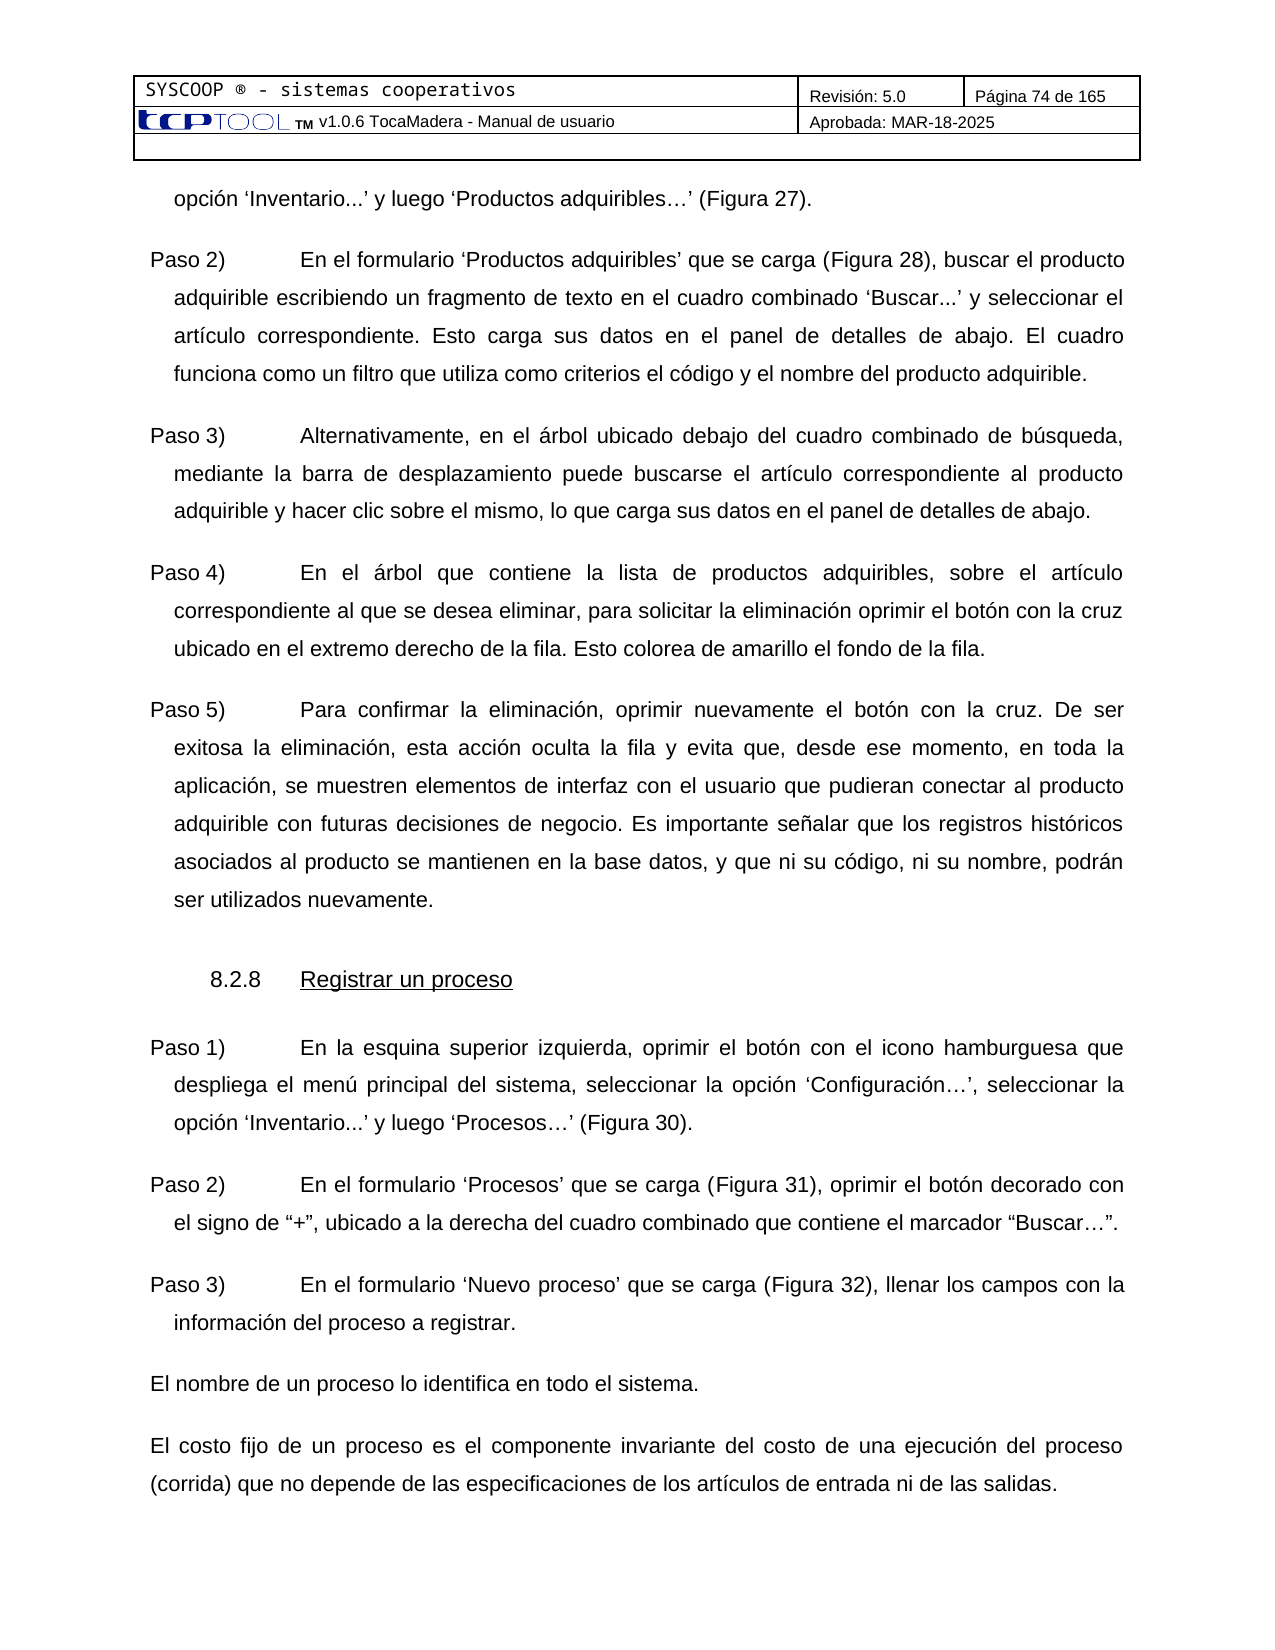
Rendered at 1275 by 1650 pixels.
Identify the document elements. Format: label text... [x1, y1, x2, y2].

list En el formulario ‘Nuevo proceso’ que se carga (Figura 32), llenar los campos con la información del proceso a registrar. [150, 1272, 1125, 1334]
list En el árbol que contiene la lista de productos adquiribles, sobre el artículo correspondiente al que se desea eliminar, para solicitar la eliminación oprimir el botón con la cruz ubicado en el extremo derecho de la fila. Esto colorea de amarillo el fondo de la fila. [150, 560, 1125, 661]
list Para confirmar la eliminación, oprimir nuevamente el botón con la cruz. De ser exitosa la eliminación, esta acción oculta la fila y evita que, desde ese momento, en toda la aplicación, se muestren elementos de interfaz con el usuario que pudieran conectar al producto adquirible con futuras decisiones de negocio. Es importante señalar que los registros históricos asociados al producto se mantienen en la base datos, y que ni su código, ni su nombre, podrán ser utilizados nuevamente. [150, 697, 1125, 912]
text El nombre de un proceso lo identifica en todo el sistema. [150, 1371, 1125, 1396]
list En la esquina superior izquierda, oprimir el botón con el icono hamburguesa que despliega el menú principal del sistema, seleccionar la opción ‘Configuración…’, seleccionar la opción ‘Inventario...’ y luego ‘Procesos…’ (Figura 30). [150, 1034, 1125, 1135]
list Alternativamente, en el árbol ubicado debajo del cuadro combinado de búsqueda, mediante la barra de desplazamiento puede buscarse el artículo correspondiente al producto adquirible y hacer clic sobre el mismo, lo que carga sus datos en el panel de detalles de abajo. [150, 423, 1125, 523]
list En el formulario ‘Productos adquiribles’ que se carga (Figura 28), buscar el producto adquirible escribiendo un fragmento de texto en el cuadro combinado ‘Buscar...’ y seleccionar el artículo correspondiente. Esto carga sus datos en el panel de detalles de abajo. El cuadro funciona como un filtro que utiliza como criterios el código y el nombre del producto adquirible. [150, 247, 1125, 386]
list opción ‘Inventario...’ y luego ‘Productos adquiribles…’ (Figura 27). [150, 186, 1125, 211]
text El costo fijo de un proceso es el componente invariante del costo de una ejecución del proceso (corrida) que no depende de las especificaciones de los artículos de entrada ni de las salidas. [150, 1433, 1125, 1496]
subtitle Registrar un proceso [210, 966, 1125, 993]
list En el formulario ‘Procesos’ que se carga (Figura 31), oprimir el botón decorado con el signo de “+”, ubicado a la derecha del cuadro combinado que contiene el marcador “Buscar…”. [150, 1172, 1125, 1235]
picture [138, 110, 290, 130]
